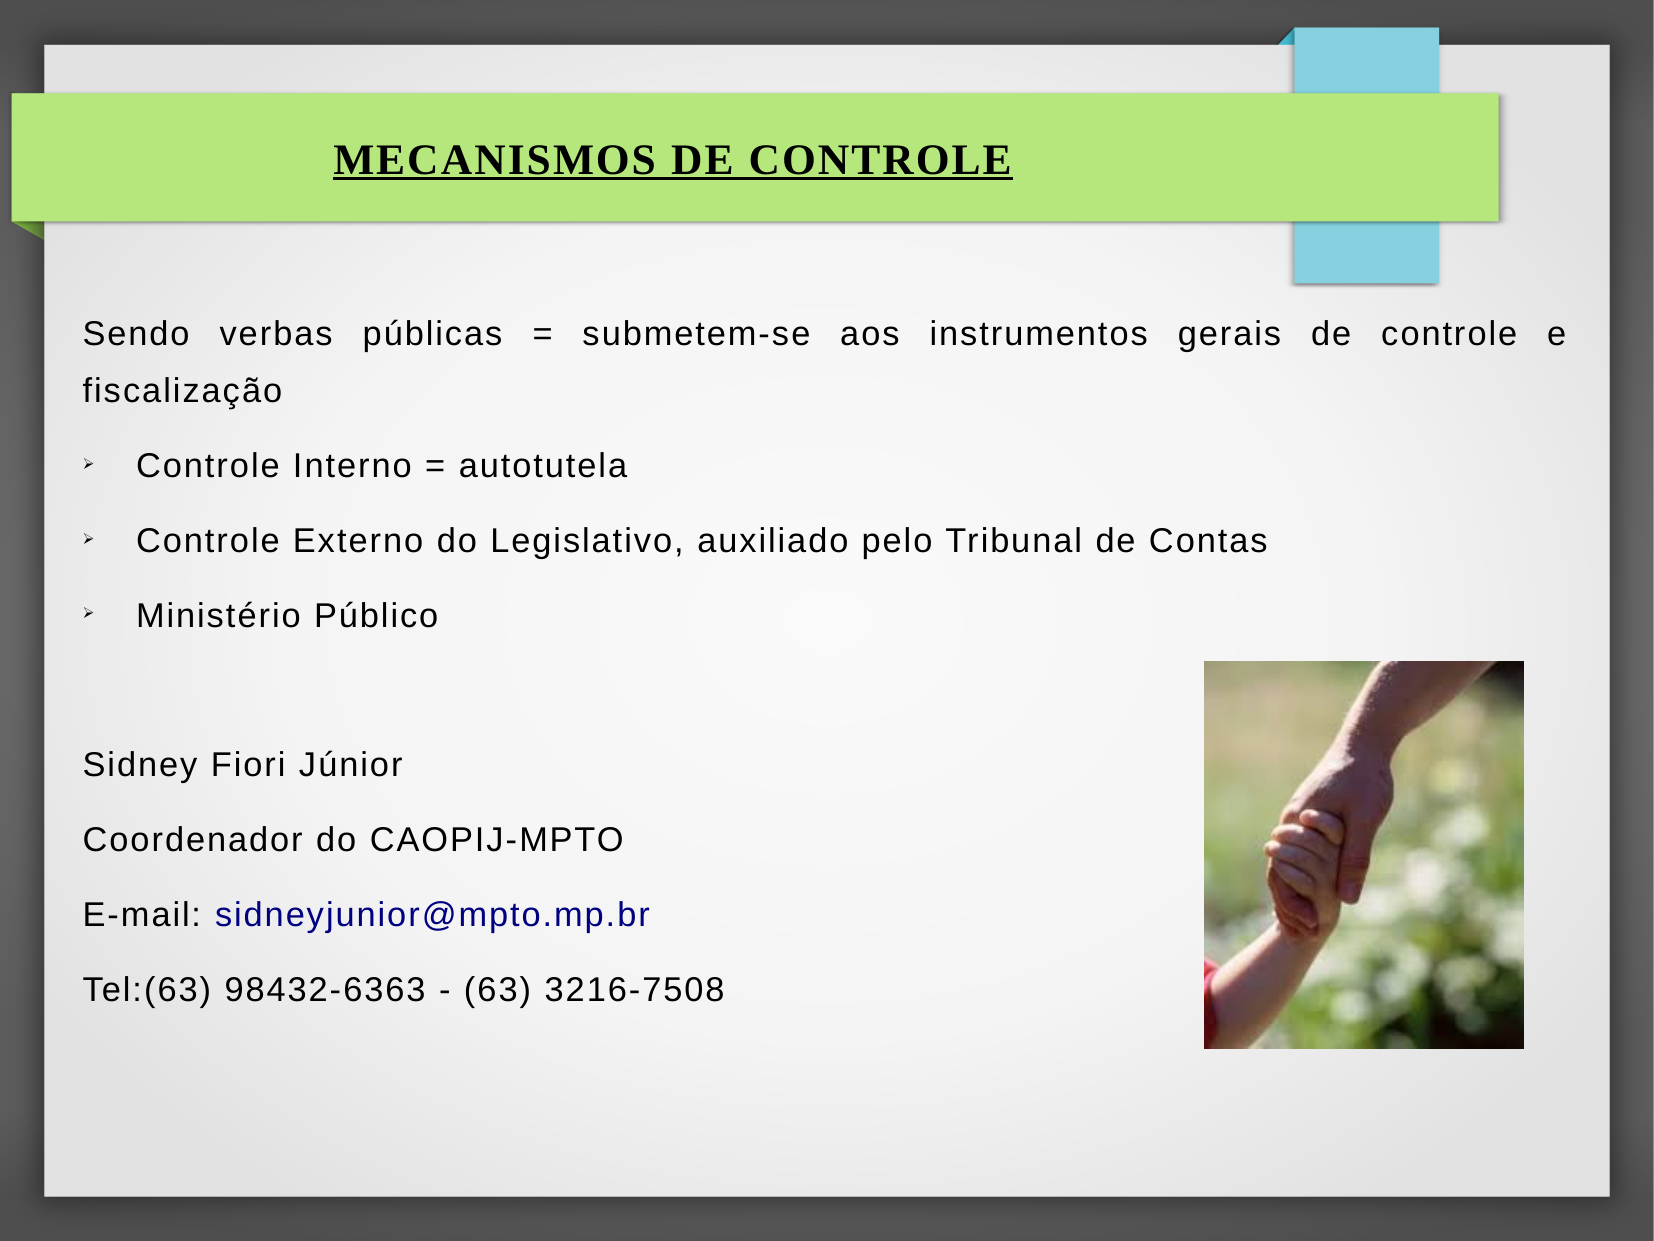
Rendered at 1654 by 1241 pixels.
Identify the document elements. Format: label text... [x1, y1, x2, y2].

list Sendo verbas públicas = submetem-se aos instrumentos gerais de controle e fiscalização Controle Interno = autotutela Controle Externo do Legislativo, auxiliado pelo Tribunal de Contas Ministério Público Sidney Fiori Júnior Coordenador do CAOPIJ-MPTO E-mail: sidneyjunior@mpto.mp.br Tel:(63) 98432-6363 - (63) 3216-7508 [82, 295, 1571, 1015]
picture [0, 0, 1654, 1241]
title MECANISMOS DE CONTROLE [82, 91, 1264, 216]
